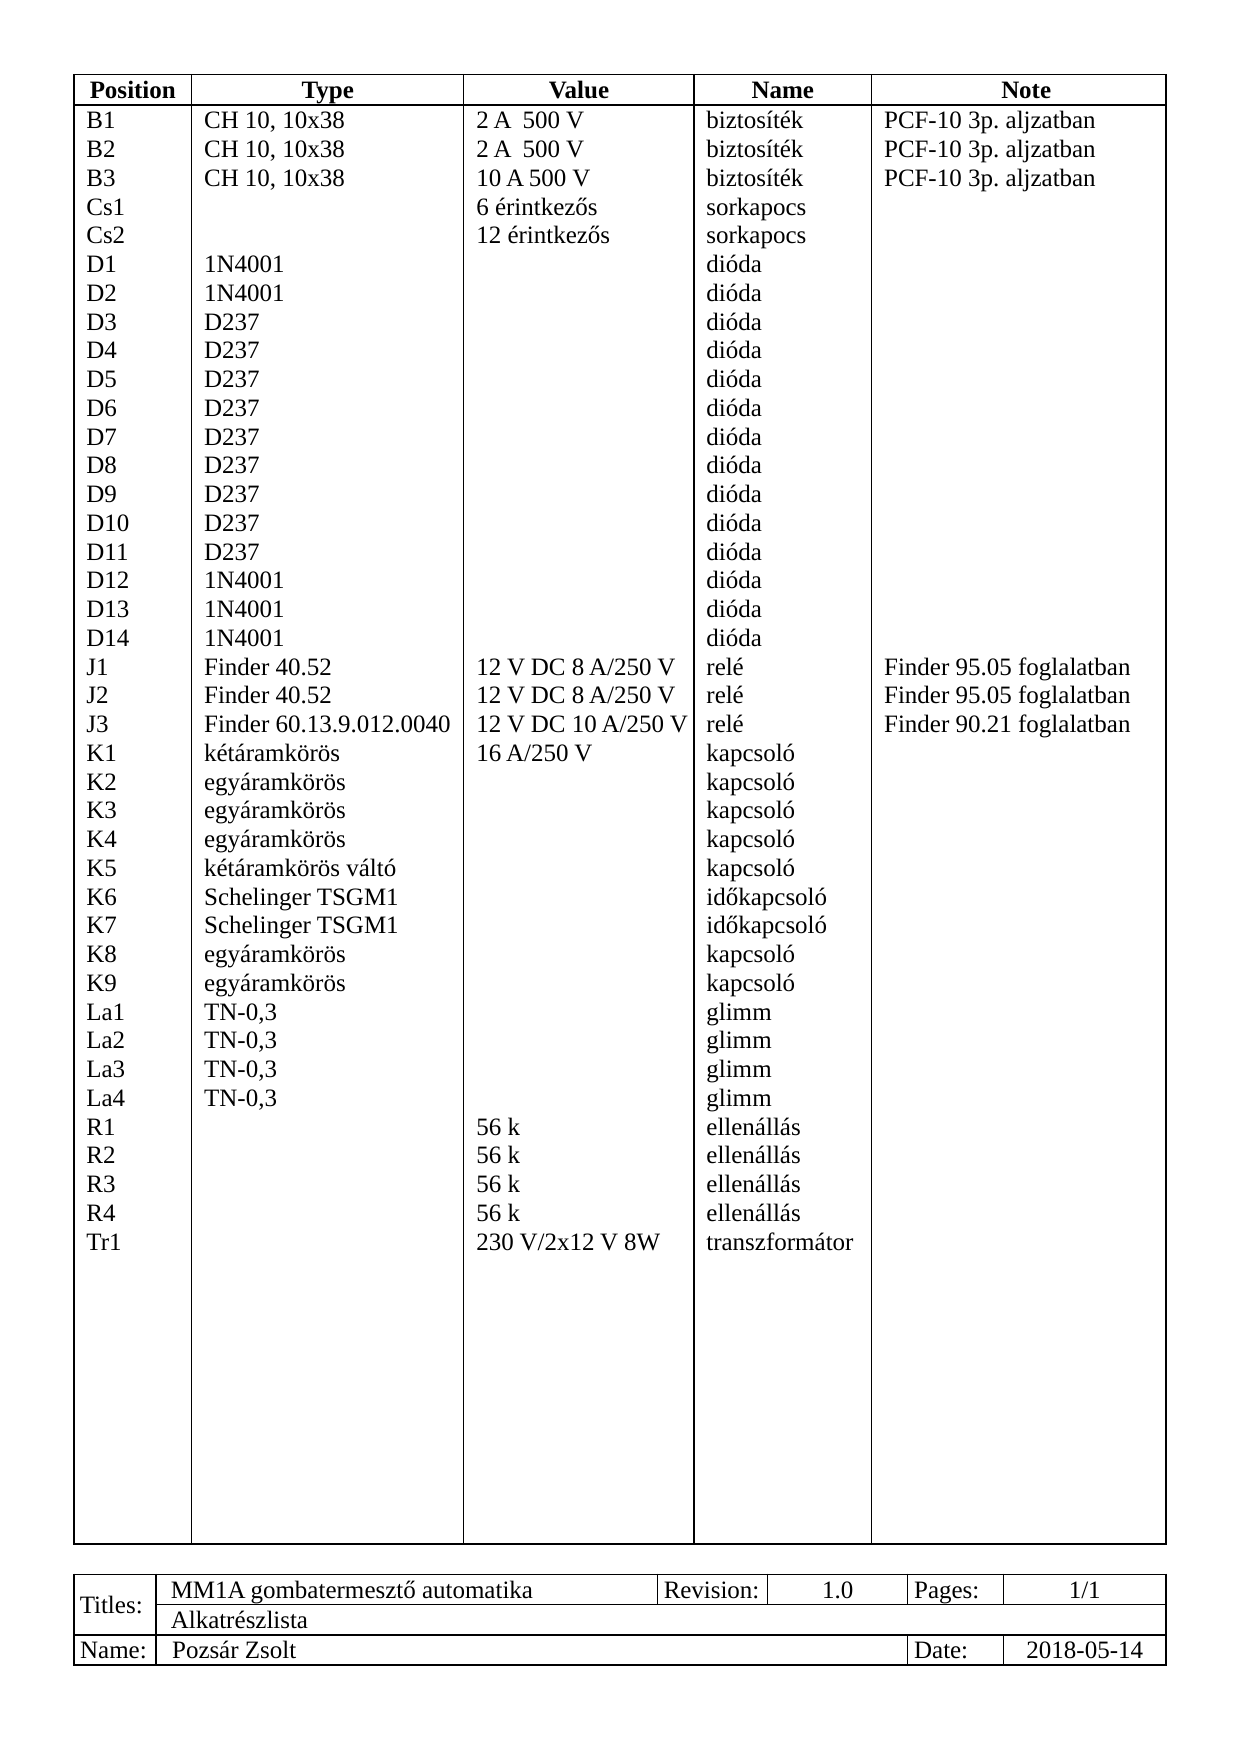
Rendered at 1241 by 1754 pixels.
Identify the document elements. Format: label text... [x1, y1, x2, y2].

table_cell dióda [695, 537, 871, 566]
table_cell CH 10, 10x38 [192, 106, 463, 134]
table_cell La1 [75, 997, 191, 1026]
table_cell D237 [192, 364, 463, 393]
table_cell [872, 451, 1165, 479]
table_cell 2 A 500 V [464, 134, 693, 163]
table_cell [75, 1342, 191, 1371]
table_cell sorkapocs [695, 221, 871, 249]
table_cell [872, 767, 1165, 796]
table_cell [75, 1256, 191, 1284]
table_cell [464, 968, 693, 997]
table_cell dióda [695, 566, 871, 594]
table_cell dióda [695, 393, 871, 422]
table_cell Finder 95.05 foglalatban [872, 652, 1165, 681]
table_cell [872, 364, 1165, 393]
table_cell [464, 1342, 693, 1371]
table_cell [192, 221, 463, 249]
table_cell 6 érintkezős [464, 192, 693, 221]
table_cell [872, 911, 1165, 939]
table_cell 56 k [464, 1141, 693, 1169]
table_cell B3 [75, 163, 191, 192]
table_cell 1N4001 [192, 594, 463, 623]
table_cell [872, 1342, 1165, 1371]
table_cell K2 [75, 767, 191, 796]
table_cell kapcsoló [695, 853, 871, 882]
table_cell 10 A 500 V [464, 163, 693, 192]
table_cell [464, 307, 693, 336]
table_cell Cs2 [75, 221, 191, 249]
table_cell [695, 1371, 871, 1399]
table_cell La4 [75, 1083, 191, 1112]
table_cell glimm [695, 1083, 871, 1112]
table_cell relé [695, 709, 871, 738]
table_cell [872, 738, 1165, 767]
table_cell [872, 997, 1165, 1026]
table_cell kétáramkörös váltó [192, 853, 463, 882]
table_cell Finder 60.13.9.012.0040 [192, 709, 463, 738]
table_cell kapcsoló [695, 767, 871, 796]
table_cell [464, 278, 693, 307]
table_cell [872, 1026, 1165, 1054]
table_header Titles: [75, 1575, 155, 1634]
table_cell [872, 1284, 1165, 1313]
table_cell [192, 1457, 463, 1486]
table_cell D237 [192, 479, 463, 508]
table_cell [872, 278, 1165, 307]
table_cell [464, 1313, 693, 1342]
table_cell [464, 1284, 693, 1313]
table_cell [872, 192, 1165, 221]
table_cell 2 A 500 V [464, 106, 693, 134]
table_cell ellenállás [695, 1141, 871, 1169]
table_cell dióda [695, 479, 871, 508]
table_cell [192, 1428, 463, 1457]
table_cell 56 k [464, 1198, 693, 1227]
table_cell La2 [75, 1026, 191, 1054]
table_cell ellenállás [695, 1112, 871, 1141]
table_header Pages: [908, 1575, 1003, 1604]
table_cell CH 10, 10x38 [192, 163, 463, 192]
table_cell [872, 1428, 1165, 1457]
table_cell [464, 939, 693, 968]
table_cell [872, 393, 1165, 422]
table_cell [464, 911, 693, 939]
table_cell 2018-05-14 [1004, 1636, 1165, 1664]
table_cell [464, 479, 693, 508]
table_cell Tr1 [75, 1227, 191, 1256]
table_cell [192, 192, 463, 221]
table_cell [464, 508, 693, 537]
table_cell Pozsár Zsolt [157, 1636, 907, 1664]
table_cell J1 [75, 652, 191, 681]
table_cell [464, 594, 693, 623]
table_cell TN-0,3 [192, 997, 463, 1026]
table_cell D237 [192, 336, 463, 364]
table_cell R4 [75, 1198, 191, 1227]
table_cell [192, 1227, 463, 1256]
table_cell [75, 1313, 191, 1342]
table_cell [872, 1112, 1165, 1141]
table_cell [872, 336, 1165, 364]
table_cell D3 [75, 307, 191, 336]
table_cell R3 [75, 1169, 191, 1198]
table_cell [872, 307, 1165, 336]
table_cell [872, 479, 1165, 508]
table_cell biztosíték [695, 106, 871, 134]
table_cell [464, 1371, 693, 1399]
table_cell [872, 221, 1165, 249]
table_header Name [695, 75, 871, 104]
table_cell [464, 1256, 693, 1284]
table_cell biztosíték [695, 134, 871, 163]
table_header 1.0 [768, 1575, 907, 1604]
table_cell [695, 1399, 871, 1428]
table_cell dióda [695, 594, 871, 623]
table_cell biztosíték [695, 163, 871, 192]
table_cell [464, 824, 693, 853]
table_cell B1 [75, 106, 191, 134]
table_cell 1N4001 [192, 566, 463, 594]
table_cell R2 [75, 1141, 191, 1169]
table_cell [872, 566, 1165, 594]
table_cell kapcsoló [695, 939, 871, 968]
table_cell TN-0,3 [192, 1083, 463, 1112]
table_cell [464, 1399, 693, 1428]
table_cell D237 [192, 537, 463, 566]
table_cell dióda [695, 451, 871, 479]
table_cell 1N4001 [192, 249, 463, 278]
table_header MM1A gombatermesztő automatika [157, 1575, 657, 1604]
table_cell D237 [192, 508, 463, 537]
table_cell [872, 1169, 1165, 1198]
table_cell [872, 594, 1165, 623]
table_cell K6 [75, 882, 191, 911]
table_cell D13 [75, 594, 191, 623]
table_cell K1 [75, 738, 191, 767]
table_cell [872, 1371, 1165, 1399]
table_cell [464, 853, 693, 882]
table_cell B2 [75, 134, 191, 163]
table_cell [464, 1054, 693, 1083]
table_cell [464, 336, 693, 364]
table_cell D9 [75, 479, 191, 508]
table_cell TN-0,3 [192, 1054, 463, 1083]
table_cell 1N4001 [192, 623, 463, 652]
table_header 1/1 [1004, 1575, 1165, 1604]
table_cell D237 [192, 393, 463, 422]
table_header Value [464, 75, 693, 104]
table_cell kapcsoló [695, 968, 871, 997]
table_cell [464, 882, 693, 911]
table_cell D12 [75, 566, 191, 594]
table_cell K5 [75, 853, 191, 882]
table_cell dióda [695, 623, 871, 652]
table_cell D2 [75, 278, 191, 307]
table_cell [872, 1198, 1165, 1227]
table_cell [695, 1284, 871, 1313]
table_cell [464, 1486, 693, 1514]
table_cell D14 [75, 623, 191, 652]
table_cell [695, 1342, 871, 1371]
table_cell 12 V DC 8 A/250 V [464, 652, 693, 681]
table_cell [192, 1514, 463, 1543]
table_cell [872, 1083, 1165, 1112]
table_cell [464, 422, 693, 451]
table_cell [872, 422, 1165, 451]
table_cell [464, 997, 693, 1026]
table_cell [192, 1399, 463, 1428]
table_cell D6 [75, 393, 191, 422]
table_cell [872, 1054, 1165, 1083]
table_cell [464, 796, 693, 824]
table_cell 56 k [464, 1112, 693, 1141]
table_cell [872, 1457, 1165, 1486]
table_cell 12 V DC 10 A/250 V [464, 709, 693, 738]
table_cell [464, 1026, 693, 1054]
table_cell [872, 1227, 1165, 1256]
table_cell [192, 1371, 463, 1399]
table_cell [464, 364, 693, 393]
table_cell [695, 1457, 871, 1486]
table_cell kapcsoló [695, 824, 871, 853]
table_cell [872, 623, 1165, 652]
table_cell sorkapocs [695, 192, 871, 221]
table_cell [695, 1514, 871, 1543]
table_cell PCF-10 3p. aljzatban [872, 106, 1165, 134]
table_cell ellenállás [695, 1198, 871, 1227]
table_header Note [872, 75, 1165, 104]
table_cell [192, 1313, 463, 1342]
table_cell Finder 95.05 foglalatban [872, 681, 1165, 709]
table_cell Schelinger TSGM1 [192, 882, 463, 911]
table_cell [75, 1284, 191, 1313]
table_cell J3 [75, 709, 191, 738]
table_cell egyáramkörös [192, 939, 463, 968]
table_cell dióda [695, 278, 871, 307]
table_cell Schelinger TSGM1 [192, 911, 463, 939]
table_cell [464, 1428, 693, 1457]
table_cell K7 [75, 911, 191, 939]
table_cell [464, 767, 693, 796]
table_cell egyáramkörös [192, 824, 463, 853]
table_cell [464, 623, 693, 652]
table_cell [872, 1141, 1165, 1169]
table_cell [192, 1284, 463, 1313]
table_cell [75, 1399, 191, 1428]
table_cell Finder 90.21 foglalatban [872, 709, 1165, 738]
table_cell [464, 537, 693, 566]
table_cell D5 [75, 364, 191, 393]
table_cell kétáramkörös [192, 738, 463, 767]
table_cell [695, 1313, 871, 1342]
table_cell K4 [75, 824, 191, 853]
table_cell 16 A/250 V [464, 738, 693, 767]
table_cell K9 [75, 968, 191, 997]
table_cell [695, 1256, 871, 1284]
table_cell K8 [75, 939, 191, 968]
table_cell [75, 1514, 191, 1543]
table_cell dióda [695, 307, 871, 336]
table_header Revision: [658, 1575, 767, 1604]
table_cell [872, 1313, 1165, 1342]
table_cell [872, 537, 1165, 566]
table_cell D11 [75, 537, 191, 566]
table_cell dióda [695, 249, 871, 278]
table_cell [192, 1342, 463, 1371]
table_cell egyáramkörös [192, 968, 463, 997]
table_cell [695, 1486, 871, 1514]
table_cell Finder 40.52 [192, 681, 463, 709]
table_cell [872, 1514, 1165, 1543]
table_cell D237 [192, 451, 463, 479]
table_cell [464, 249, 693, 278]
table_cell glimm [695, 997, 871, 1026]
table_cell transzformátor [695, 1227, 871, 1256]
table_cell dióda [695, 508, 871, 537]
table_cell Alkatrészlista [157, 1605, 1165, 1634]
table_cell D237 [192, 307, 463, 336]
table_cell [695, 1428, 871, 1457]
table_cell D237 [192, 422, 463, 451]
table_cell dióda [695, 336, 871, 364]
table_cell dióda [695, 364, 871, 393]
table_cell R1 [75, 1112, 191, 1141]
table_cell D7 [75, 422, 191, 451]
table_cell 1N4001 [192, 278, 463, 307]
table_cell [872, 968, 1165, 997]
table_cell 230 V/2x12 V 8W [464, 1227, 693, 1256]
table_cell [464, 451, 693, 479]
table_cell kapcsoló [695, 796, 871, 824]
table_cell Date: [908, 1636, 1003, 1664]
table_cell J2 [75, 681, 191, 709]
table_cell PCF-10 3p. aljzatban [872, 163, 1165, 192]
table_header Position [75, 75, 191, 104]
table_cell [872, 508, 1165, 537]
table_cell [872, 249, 1165, 278]
table_cell ellenállás [695, 1169, 871, 1198]
table_cell időkapcsoló [695, 882, 871, 911]
table_cell [872, 796, 1165, 824]
table_cell Cs1 [75, 192, 191, 221]
table_cell időkapcsoló [695, 911, 871, 939]
table_cell [872, 1256, 1165, 1284]
table_cell [872, 882, 1165, 911]
table_cell [464, 1083, 693, 1112]
table_cell 12 V DC 8 A/250 V [464, 681, 693, 709]
table_cell [192, 1256, 463, 1284]
table_cell CH 10, 10x38 [192, 134, 463, 163]
table_cell 56 k [464, 1169, 693, 1198]
table_cell glimm [695, 1054, 871, 1083]
table_header Type [192, 75, 463, 104]
table_cell [872, 824, 1165, 853]
table_cell K3 [75, 796, 191, 824]
table_cell glimm [695, 1026, 871, 1054]
table_cell La3 [75, 1054, 191, 1083]
table_cell [192, 1141, 463, 1169]
table_cell D10 [75, 508, 191, 537]
table_cell [872, 1399, 1165, 1428]
table_cell [872, 853, 1165, 882]
table_cell [464, 1457, 693, 1486]
table_cell Finder 40.52 [192, 652, 463, 681]
table_cell [872, 1486, 1165, 1514]
table_cell 12 érintkezős [464, 221, 693, 249]
table_cell [75, 1428, 191, 1457]
table_cell Name: [75, 1636, 155, 1664]
table_cell relé [695, 652, 871, 681]
table_cell egyáramkörös [192, 796, 463, 824]
table_cell egyáramkörös [192, 767, 463, 796]
table_cell relé [695, 681, 871, 709]
table_cell D8 [75, 451, 191, 479]
table_cell dióda [695, 422, 871, 451]
table_cell [75, 1371, 191, 1399]
table_cell [192, 1486, 463, 1514]
table_cell [75, 1486, 191, 1514]
table_cell kapcsoló [695, 738, 871, 767]
table_cell [872, 939, 1165, 968]
table_cell [192, 1169, 463, 1198]
table_cell PCF-10 3p. aljzatban [872, 134, 1165, 163]
table_cell [464, 393, 693, 422]
table_cell TN-0,3 [192, 1026, 463, 1054]
table_cell [192, 1198, 463, 1227]
table_cell [464, 1514, 693, 1543]
table_cell [75, 1457, 191, 1486]
table_cell [192, 1112, 463, 1141]
table_cell D4 [75, 336, 191, 364]
table_cell [464, 566, 693, 594]
table_cell D1 [75, 249, 191, 278]
